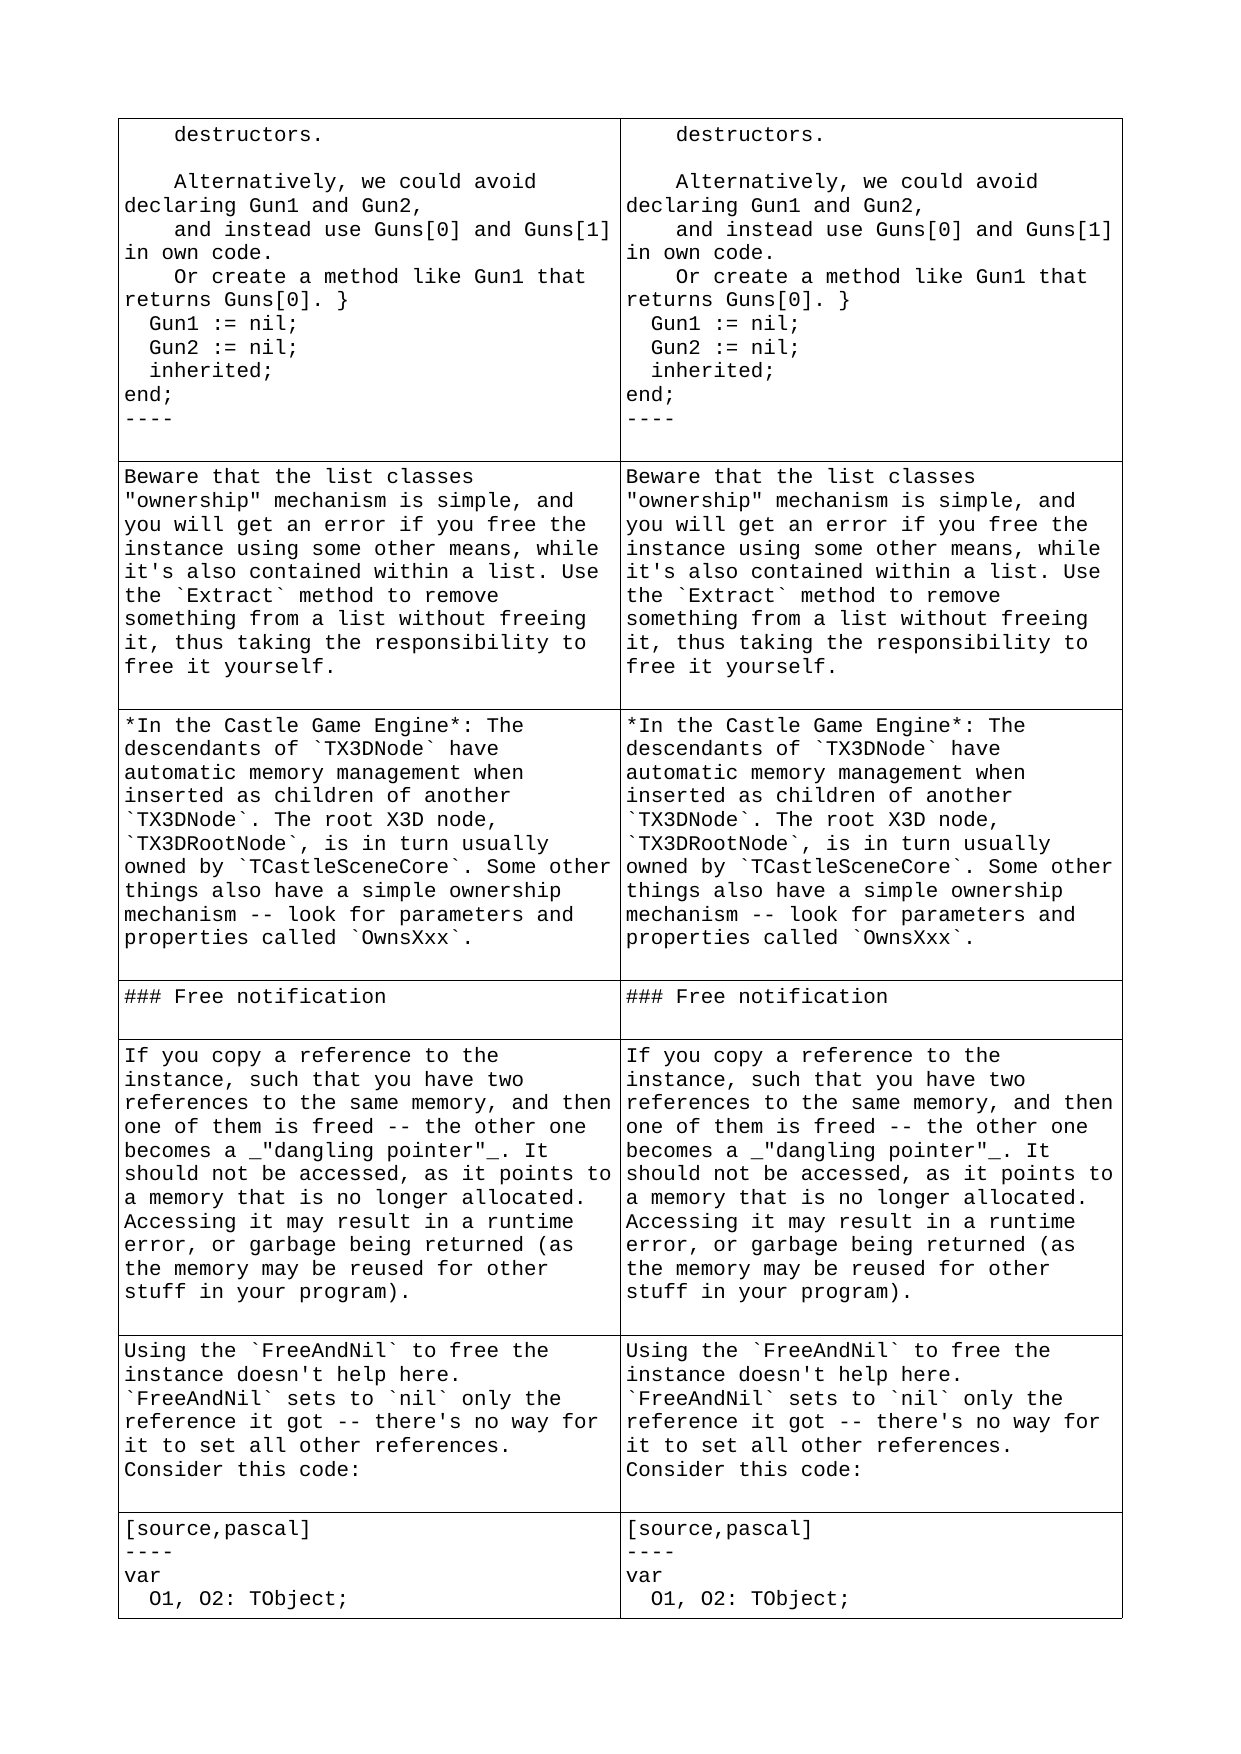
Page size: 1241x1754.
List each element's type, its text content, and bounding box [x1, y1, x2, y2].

table_cell ### Free notification [119, 981, 620, 1039]
table_cell destructors. Alternatively, we could avoid declaring Gun1 and Gun2, and instead use Guns[0] and Guns[1] in own code. Or create a method like Gun1 that returns Guns[0]. } Gun1 := nil; Gun2 := nil; inherited; end; ---- [621, 119, 1122, 461]
table_cell [source,pascal] ---- var O1, O2: TObject; [621, 1513, 1122, 1618]
table_cell *In the Castle Game Engine*: The descendants of `TX3DNode` have automatic memory management when inserted as children of another `TX3DNode`. The root X3D node, `TX3DRootNode`, is in turn usually owned by `TCastleSceneCore`. Some other things also have a simple ownership mechanism -- look for parameters and properties called `OwnsXxx`. [621, 710, 1122, 980]
table_cell Beware that the list classes "ownership" mechanism is simple, and you will get an error if you free the instance using some other means, while it's also contained within a list. Use the `Extract` method to remove something from a list without freeing it, thus taking the responsibility to free it yourself. [119, 462, 620, 709]
table_cell Beware that the list classes "ownership" mechanism is simple, and you will get an error if you free the instance using some other means, while it's also contained within a list. Use the `Extract` method to remove something from a list without freeing it, thus taking the responsibility to free it yourself. [621, 462, 1122, 709]
table_cell *In the Castle Game Engine*: The descendants of `TX3DNode` have automatic memory management when inserted as children of another `TX3DNode`. The root X3D node, `TX3DRootNode`, is in turn usually owned by `TCastleSceneCore`. Some other things also have a simple ownership mechanism -- look for parameters and properties called `OwnsXxx`. [119, 710, 620, 980]
table_cell destructors. Alternatively, we could avoid declaring Gun1 and Gun2, and instead use Guns[0] and Guns[1] in own code. Or create a method like Gun1 that returns Guns[0]. } Gun1 := nil; Gun2 := nil; inherited; end; ---- [119, 119, 620, 461]
table_cell Using the `FreeAndNil` to free the instance doesn't help here. `FreeAndNil` sets to `nil` only the reference it got -- there's no way for it to set all other references. Consider this code: [119, 1336, 620, 1512]
table_cell Using the `FreeAndNil` to free the instance doesn't help here. `FreeAndNil` sets to `nil` only the reference it got -- there's no way for it to set all other references. Consider this code: [621, 1336, 1122, 1512]
table_cell If you copy a reference to the instance, such that you have two references to the same memory, and then one of them is freed -- the other one becomes a _"dangling pointer"_. It should not be accessed, as it points to a memory that is no longer allocated. Accessing it may result in a runtime error, or garbage being returned (as the memory may be reused for other stuff in your program). [119, 1040, 620, 1334]
table_cell If you copy a reference to the instance, such that you have two references to the same memory, and then one of them is freed -- the other one becomes a _"dangling pointer"_. It should not be accessed, as it points to a memory that is no longer allocated. Accessing it may result in a runtime error, or garbage being returned (as the memory may be reused for other stuff in your program). [621, 1040, 1122, 1334]
table_cell [source,pascal] ---- var O1, O2: TObject; [119, 1513, 620, 1618]
table_cell ### Free notification [621, 981, 1122, 1039]
